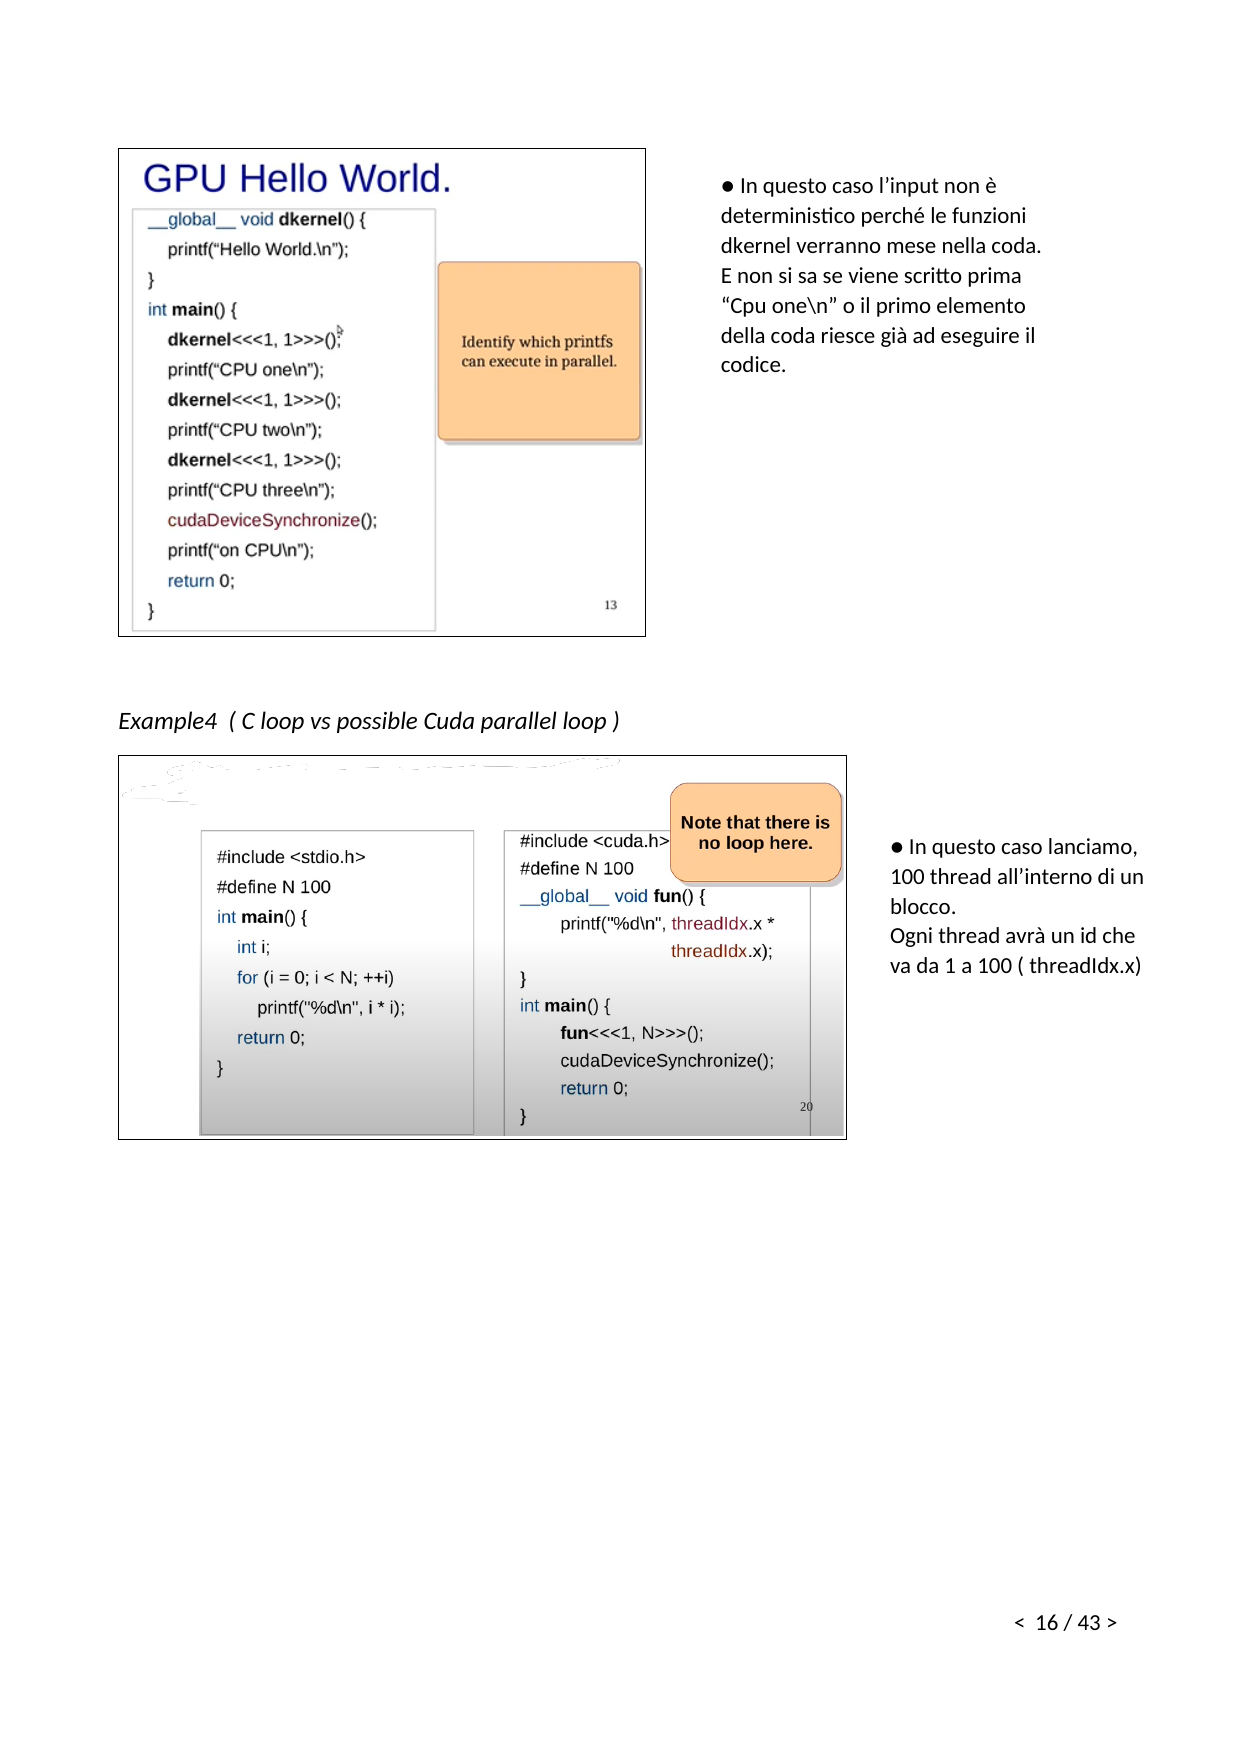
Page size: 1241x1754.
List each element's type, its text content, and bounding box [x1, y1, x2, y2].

text Example4 ( C loop vs possible Cuda parallel loop ) [118, 705, 1122, 736]
picture [121, 757, 844, 1136]
picture [121, 150, 643, 634]
